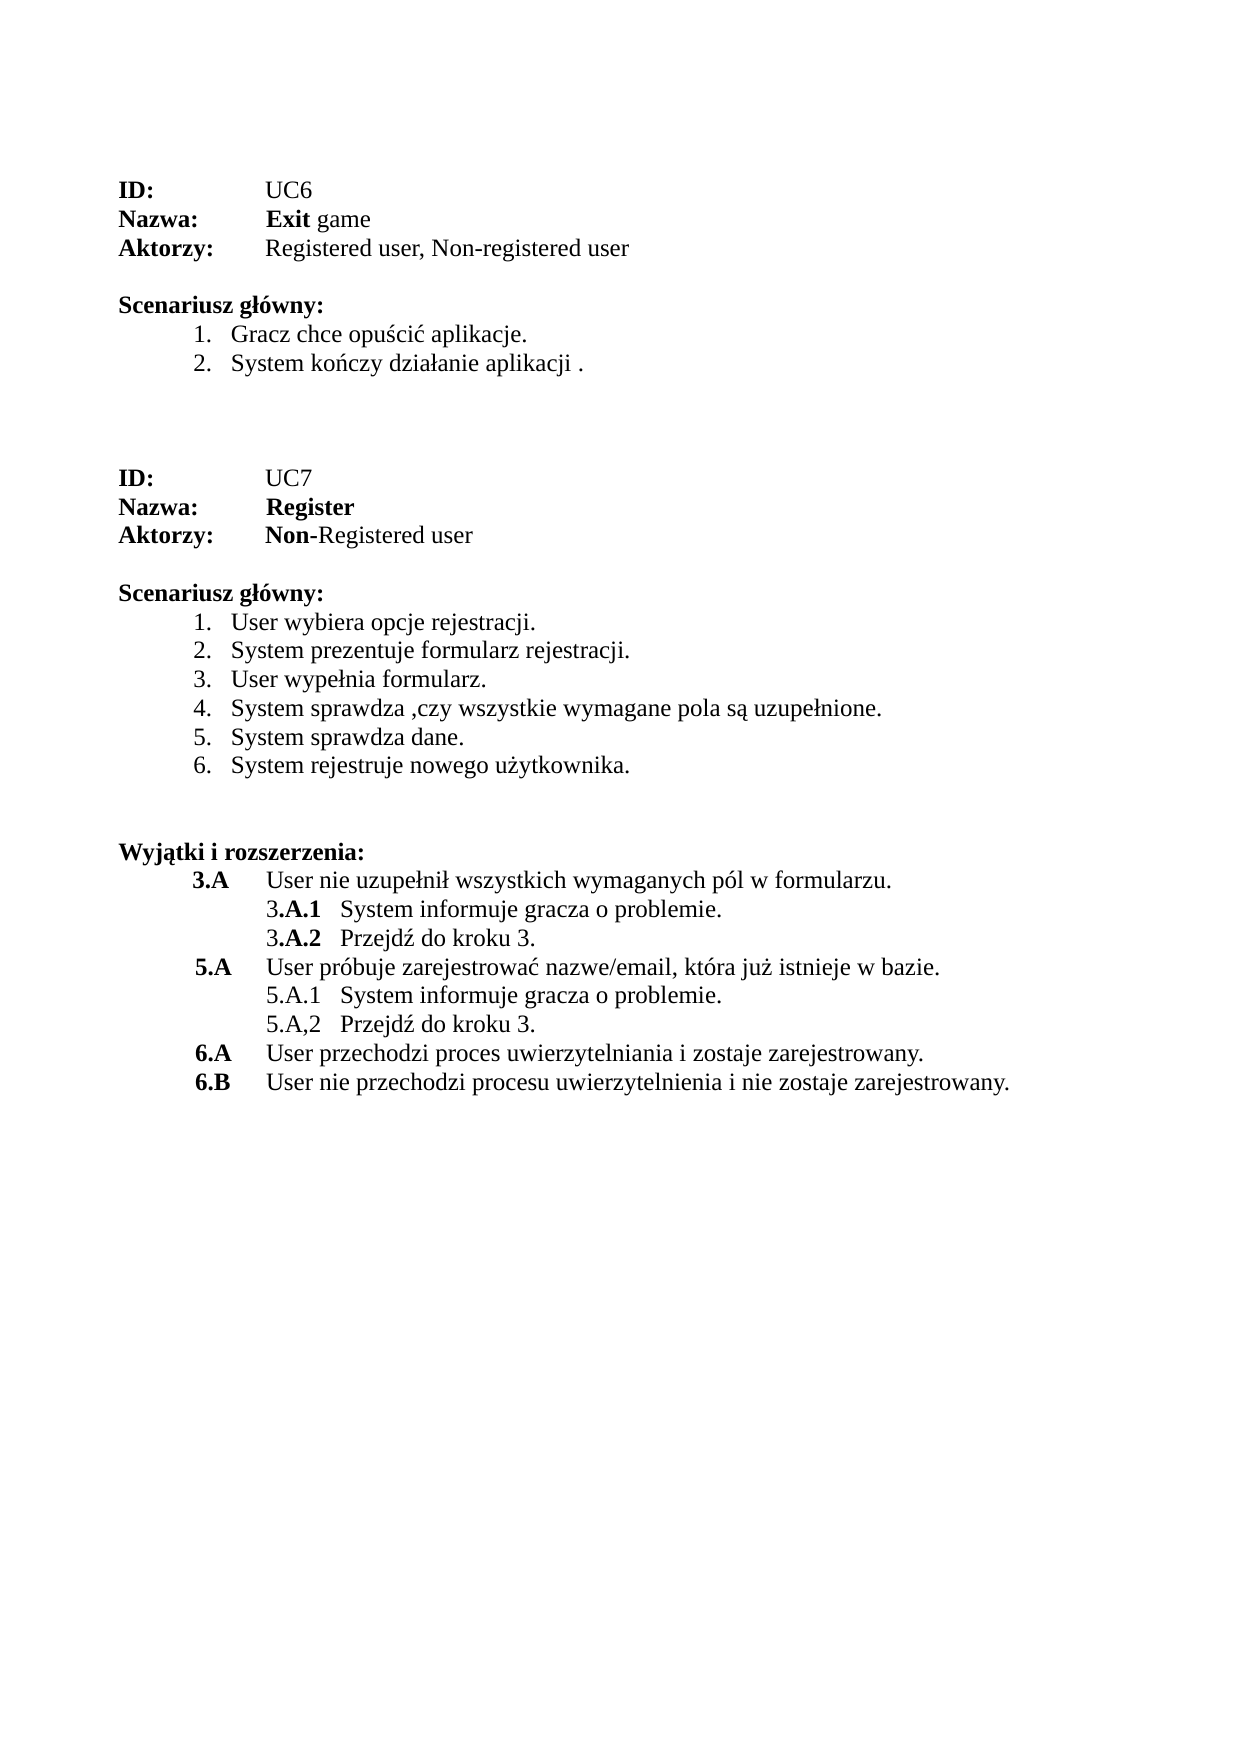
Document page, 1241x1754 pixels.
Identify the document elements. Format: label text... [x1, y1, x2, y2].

text 5.A User próbuje zarejestrować nazwe/email, która już istnieje w bazie. [118, 952, 1122, 981]
text 6.A User przechodzi proces uwierzytelniania i zostaje zarejestrowany. [118, 1038, 1122, 1067]
text Aktorzy: Registered user, Non-registered user [118, 233, 1122, 262]
text 3.A.2 Przejdź do kroku 3. [118, 923, 1122, 952]
list System sprawdza ,czy wszystkie wymagane pola są uzupełnione. [193, 693, 1122, 722]
text Nazwa: Register [118, 492, 1122, 521]
text 3.A User nie uzupełnił wszystkich wymaganych pól w formularzu. [118, 866, 1122, 894]
text ID: UC7 [118, 463, 1122, 492]
list System rejestruje nowego użytkownika. [193, 751, 1122, 779]
list System prezentuje formularz rejestracji. [193, 636, 1122, 664]
list User wypełnia formularz. [193, 664, 1122, 693]
text Wyjątki i rozszerzenia: [118, 837, 1122, 866]
text 3.A.1 System informuje gracza o problemie. [118, 894, 1122, 923]
text ID: UC6 [118, 176, 1122, 204]
text Scenariusz główny: [118, 578, 1122, 607]
list System sprawdza dane. [193, 722, 1122, 751]
text Nazwa: Exit game [118, 204, 1122, 233]
text Aktorzy: Non-Registered user [118, 521, 1122, 549]
list Gracz chce opuścić aplikacje. [193, 319, 1122, 348]
list User wybiera opcje rejestracji. [193, 607, 1122, 636]
list System kończy działanie aplikacji . [193, 348, 1122, 377]
text 5.A.1 System informuje gracza o problemie. [118, 981, 1122, 1009]
text Scenariusz główny: [118, 291, 1122, 319]
text 5.A,2 Przejdź do kroku 3. [118, 1009, 1122, 1038]
text 6.B User nie przechodzi procesu uwierzytelnienia i nie zostaje zarejestrowany. [118, 1067, 1122, 1096]
